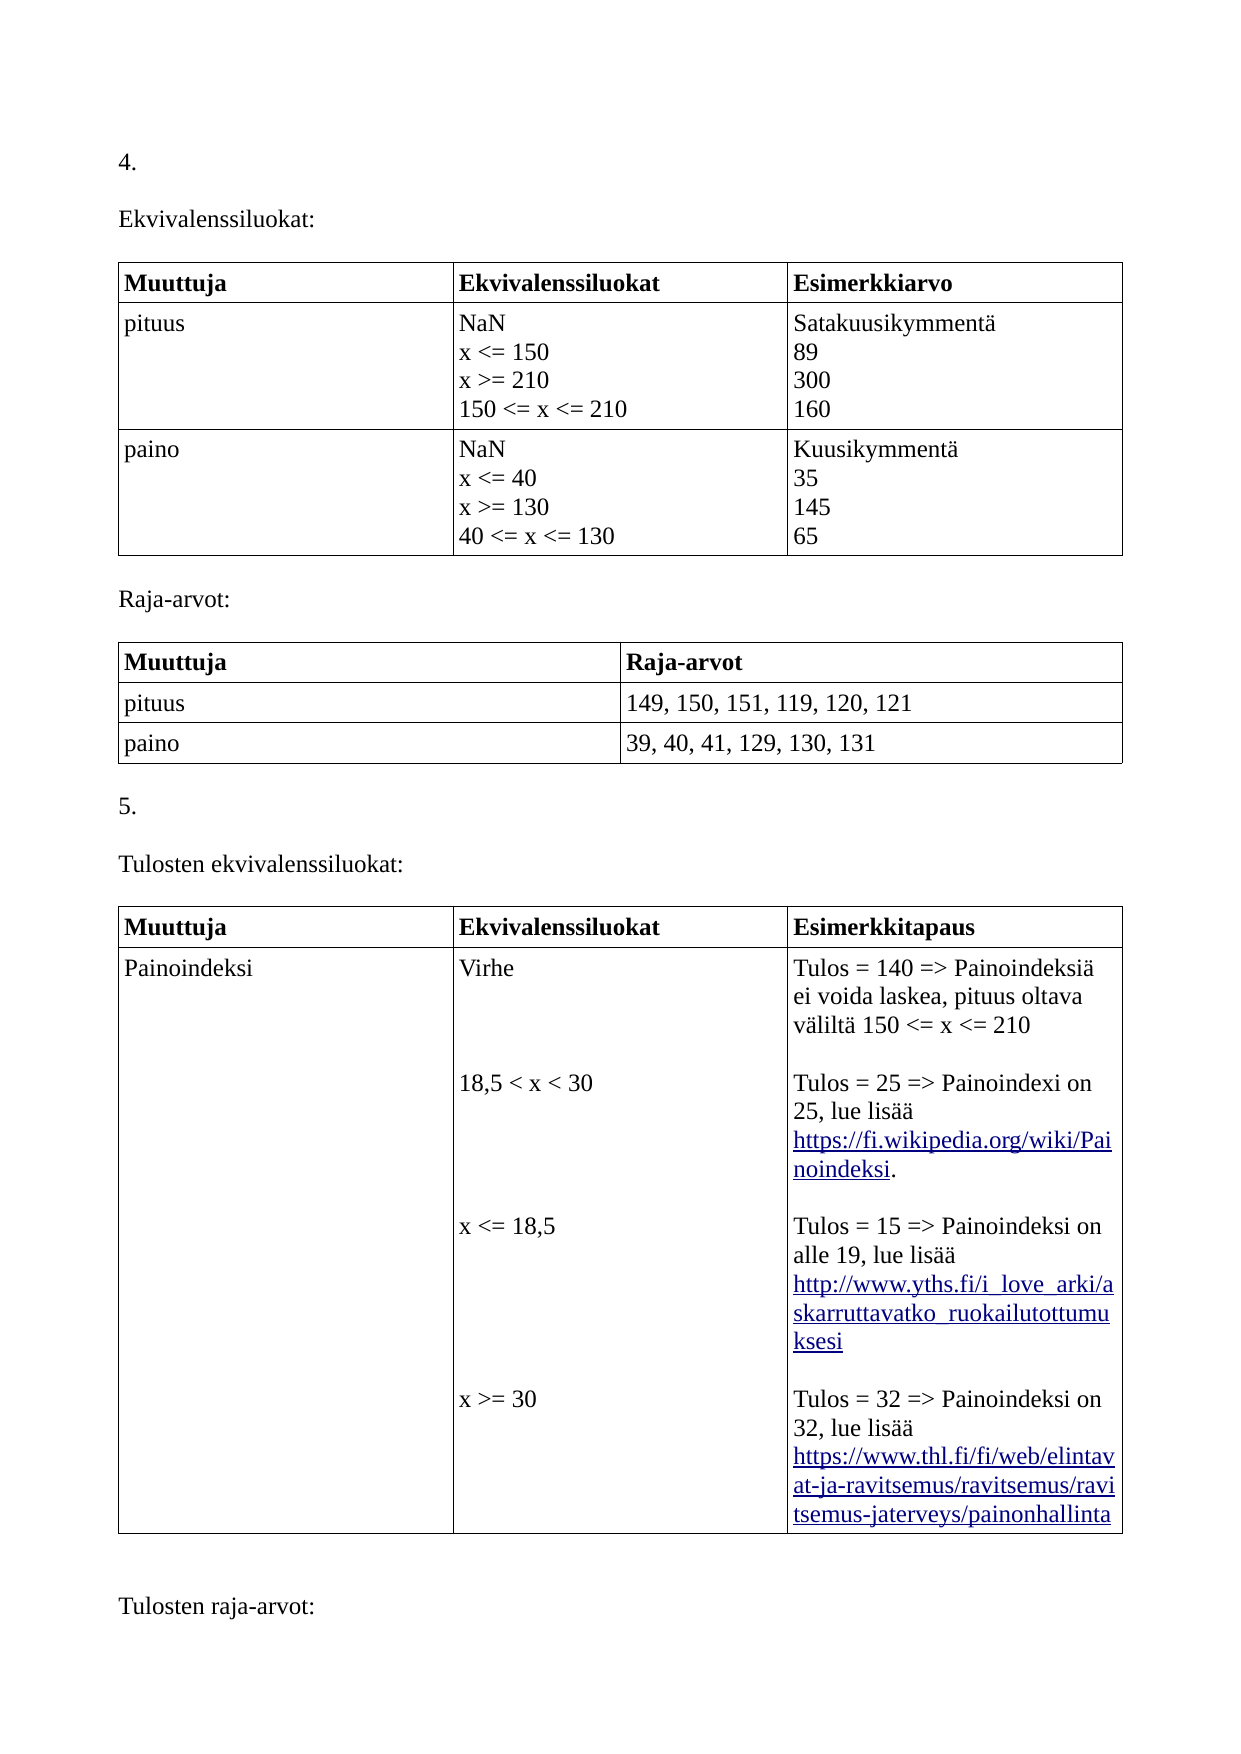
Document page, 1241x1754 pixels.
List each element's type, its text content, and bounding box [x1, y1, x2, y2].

table_cell Satakuusikymmentä 89 300 160 [788, 303, 1122, 429]
table_header Raja-arvot [621, 643, 1122, 682]
table_cell 39, 40, 41, 129, 130, 131 [621, 723, 1122, 763]
table_header Muuttuja [119, 643, 620, 682]
table_header Esimerkkiarvo [788, 263, 1122, 302]
table_header Muuttuja [119, 907, 453, 947]
text Ekvivalenssiluokat: [118, 204, 1122, 233]
table_cell pituus [119, 683, 620, 722]
table_cell paino [119, 723, 620, 763]
table_header Ekvivalenssiluokat [454, 263, 787, 302]
table_header Muuttuja [119, 263, 453, 302]
table_cell pituus [119, 303, 453, 429]
table_cell Kuusikymmentä 35 145 65 [788, 430, 1122, 555]
text Tulosten raja-arvot: [118, 1591, 1122, 1620]
table_cell Painoindeksi [119, 948, 453, 1533]
table_cell NaN x <= 40 x >= 130 40 <= x <= 130 [454, 430, 787, 555]
table_cell paino [119, 430, 453, 555]
table_cell Tulos = 140 => Painoindeksiä ei voida laskea, pituus oltava väliltä 150 <= x <= 210 Tulos = 25 => Painoindexi on 25, lue lisää https://fi.wikipedia.org/wiki/Painoindeksi. Tulos = 15 => Painoindeksi on alle 19, lue lisää http://www.yths.fi/i_love_arki/askarruttavatko_ruokailutottumuksesi Tulos = 32 => Painoindeksi on 32, lue lisää https://www.thl.fi/fi/web/elintavat-ja-ravitsemus/ravitsemus/ravitsemus-jaterveys/painonhallinta [788, 948, 1122, 1533]
text Tulosten ekvivalenssiluokat: [118, 849, 1122, 878]
table_cell Virhe 18,5 < x < 30 x <= 18,5 x >= 30 [454, 948, 787, 1533]
table_cell NaN x <= 150 x >= 210 150 <= x <= 210 [454, 303, 787, 429]
table_cell 149, 150, 151, 119, 120, 121 [621, 683, 1122, 722]
text Raja-arvot: [118, 584, 1122, 613]
table_header Ekvivalenssiluokat [454, 907, 787, 947]
text 4. [118, 147, 1122, 176]
text 5. [118, 791, 1122, 820]
table_header Esimerkkitapaus [788, 907, 1122, 947]
